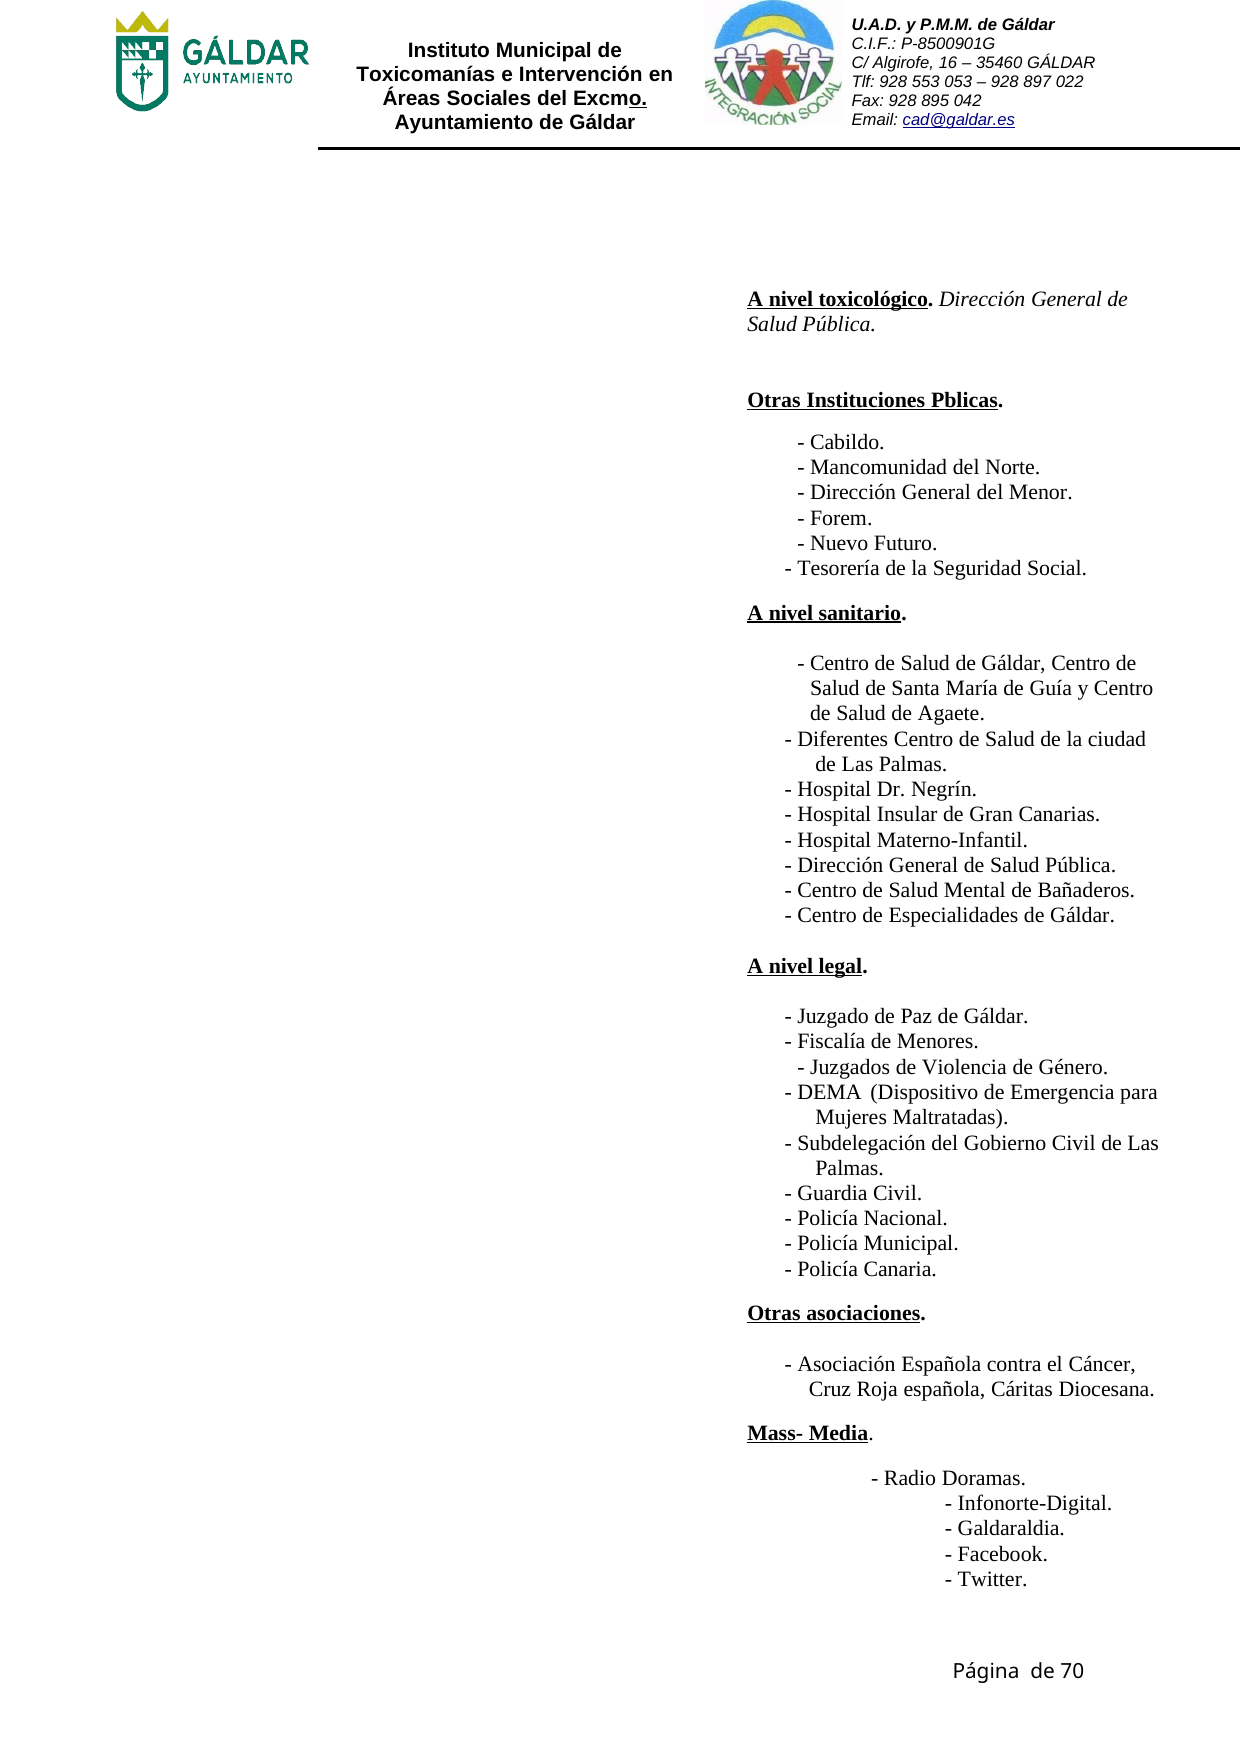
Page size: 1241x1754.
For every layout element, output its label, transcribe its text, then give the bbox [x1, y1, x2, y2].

list Centro de Salud de Gáldar, Centro de Salud de Santa María de Guía y Centro de Salud de Agaete. [797, 650, 1163, 726]
text A nivel toxicológico. Dirección General de Salud Pública. [747, 286, 1163, 337]
text Email: cad@galdar.es [851, 110, 1163, 129]
list Hospital Materno-Infantil. [784, 827, 1163, 852]
list Facebook. [944, 1541, 1163, 1566]
list Twitter. [944, 1566, 1163, 1591]
list Juzgados de Violencia de Género. [797, 1054, 1163, 1079]
subtitle Otras asociaciones. [747, 1300, 1163, 1325]
list Cabildo. [797, 429, 1163, 454]
list Policía Canaria. [784, 1256, 1163, 1281]
list Fiscalía de Menores. [784, 1028, 1163, 1054]
list Hospital Insular de Gran Canarias. [784, 801, 1163, 827]
list Centro de Salud Mental de Bañaderos. [784, 877, 1163, 902]
list Mancomunidad del Norte. [797, 454, 1163, 479]
text Fax: 928 895 042 [851, 91, 1163, 110]
list Dirección General del Menor. [797, 479, 1163, 504]
list Subdelegación del Gobierno Civil de Las Palmas. [784, 1129, 1163, 1180]
list Juzgado de Paz de Gáldar. [784, 1003, 1163, 1028]
list Forem. [797, 504, 1163, 530]
list Asociación Española contra el Cáncer, Cruz Roja española, Cáritas Diocesana. [784, 1351, 1163, 1401]
text Instituto Municipal de Toxicomanías e Intervención en Áreas Sociales del Excmo. Ayuntamiento de Gáldar [336, 38, 693, 133]
list Policía Nacional. [784, 1205, 1163, 1230]
list Policía Municipal. [784, 1230, 1163, 1256]
list Nuevo Futuro. [797, 530, 1163, 555]
subtitle A nivel legal. [747, 953, 1163, 978]
list Guardia Civil. [784, 1180, 1163, 1205]
list Radio Doramas. [871, 1465, 1163, 1490]
text C/ Algirofe, 16 – 35460 GÁLDAR [851, 53, 1163, 72]
subtitle Mass- Media. [747, 1420, 1163, 1446]
list Diferentes Centro de Salud de la ciudad de Las Palmas. [784, 726, 1163, 776]
list Centro de Especialidades de Gáldar. [784, 902, 1163, 928]
list Hospital Dr. Negrín. [784, 776, 1163, 801]
subtitle Otras Instituciones Pblicas. [747, 387, 1163, 412]
list Tesorería de la Seguridad Social. [784, 555, 1163, 580]
text U.A.D. y P.M.M. de Gáldar [851, 14, 1163, 33]
list Infonorte-Digital. [944, 1490, 1163, 1515]
list DEMA (Dispositivo de Emergencia para Mujeres Maltratadas). [784, 1079, 1163, 1129]
list Dirección General de Salud Pública. [784, 852, 1163, 877]
list Galdaraldia. [944, 1515, 1163, 1541]
text Tlf: 928 553 053 – 928 897 022 [851, 72, 1163, 91]
subtitle A nivel sanitario. [747, 599, 1163, 625]
text C.I.F.: P-8500901G [851, 33, 1163, 53]
